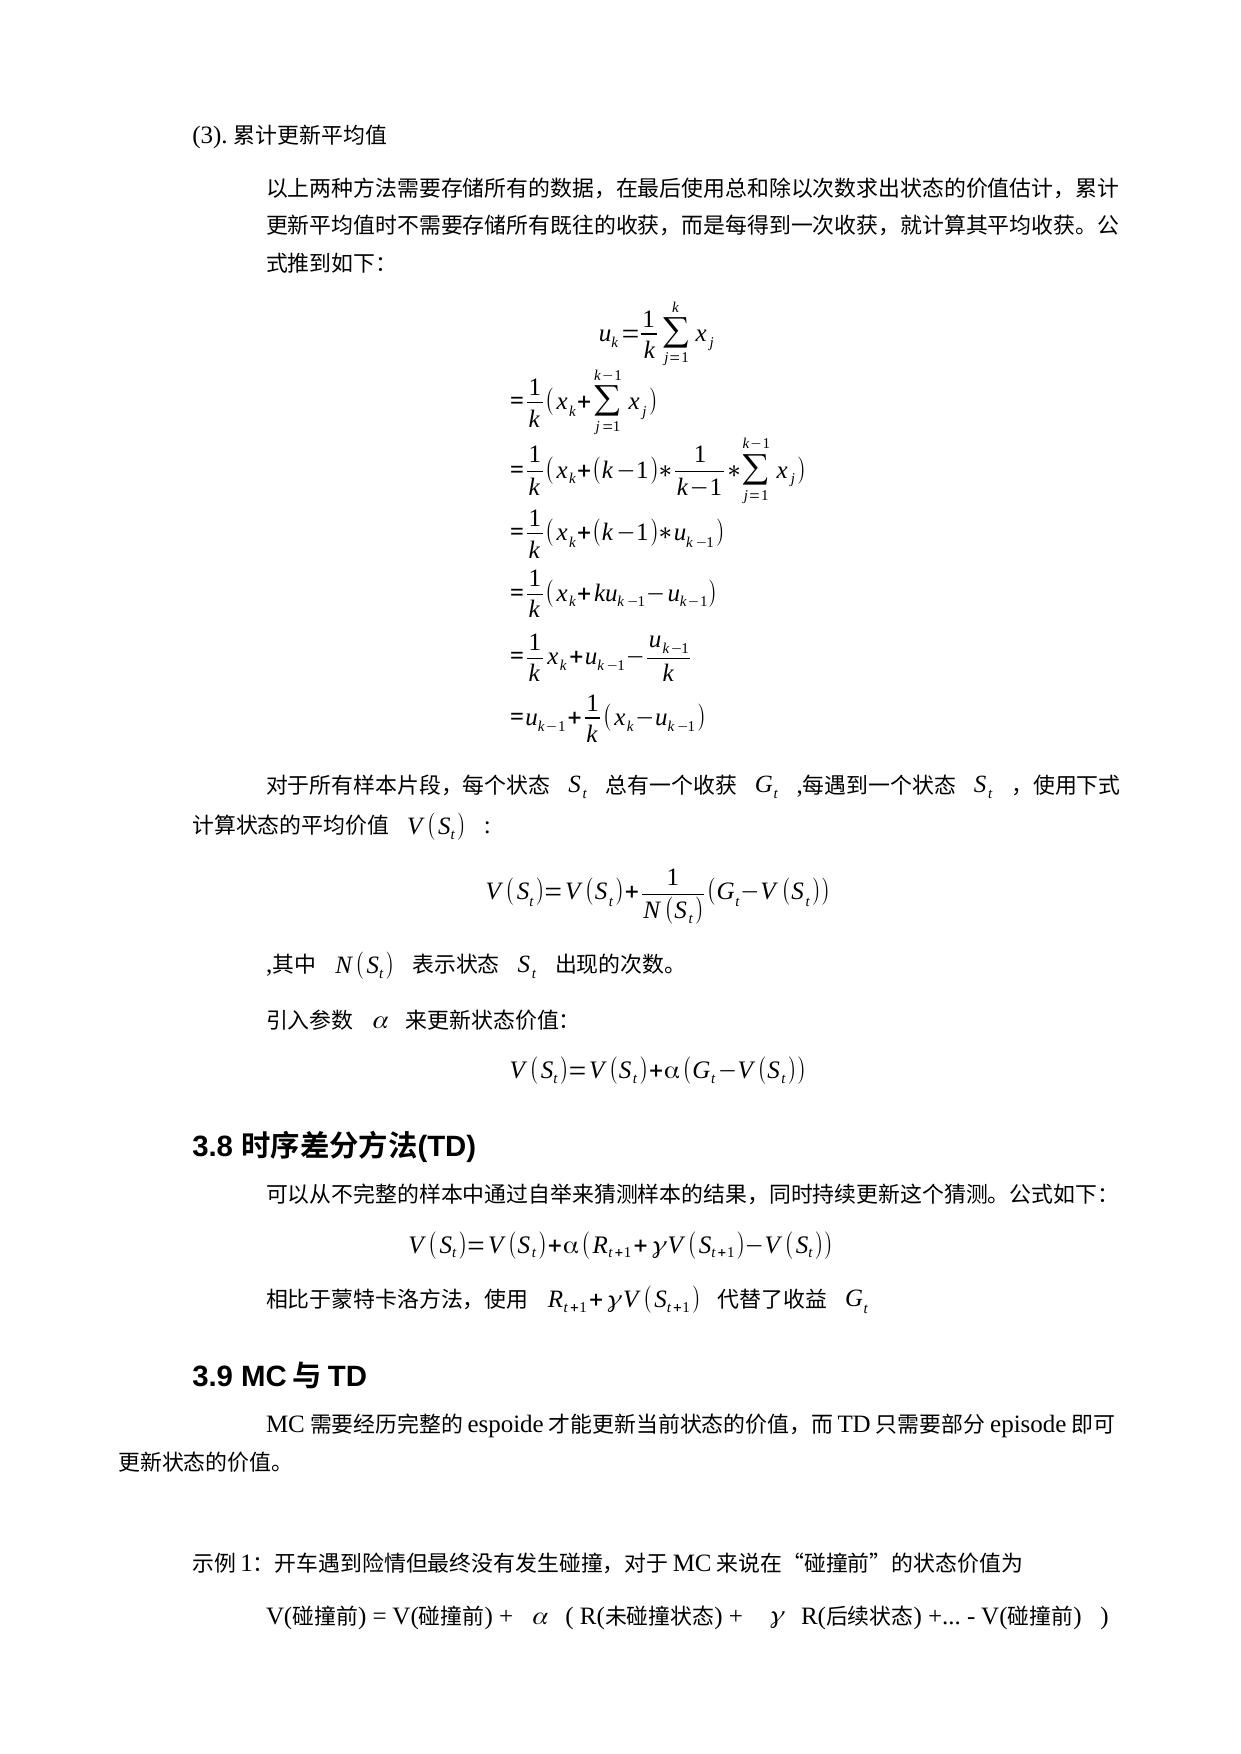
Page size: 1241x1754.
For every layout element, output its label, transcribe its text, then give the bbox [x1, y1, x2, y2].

subtitle 3.8 时序差分方法(TD) [118, 1122, 1122, 1164]
text 可以从不完整的样本中通过自举来猜测样本的结果，同时持续更新这个猜测。公式如下： [118, 1177, 1122, 1209]
text 对于所有样本片段，每个状态总有一个收获,每遇到一个状态，使用下式计算状态的平均价值: [192, 768, 1122, 843]
text 相比于蒙特卡洛方法，使用代替了收益 [118, 1282, 1122, 1316]
text (3). 累计更新平均值 [192, 118, 1122, 150]
text ,其中表示状态出现的次数。 [192, 947, 1122, 982]
text V(碰撞前) = V(碰撞前) +( R(未碰撞状态) + R(后续状态) +... - V(碰撞前) ) [118, 1599, 1122, 1631]
text 示例1：开车遇到险情但最终没有发生碰撞，对于MC来说在“碰撞前”的状态价值为 [118, 1546, 1122, 1578]
text 以上两种方法需要存储所有的数据，在最后使用总和除以次数求出状态的价值估计，累计更新平均值时不需要存储所有既往的收获，而是每得到一次收获，就计算其平均收获。公式推到如下： [266, 171, 1122, 278]
subtitle 3.9 MC与TD [118, 1352, 1122, 1394]
text 引入参数来更新状态价值： [192, 1003, 1122, 1034]
text MC需要经历完整的espoide才能更新当前状态的价值，而TD只需要部分 episode即可更新状态的价值。 [118, 1407, 1122, 1476]
